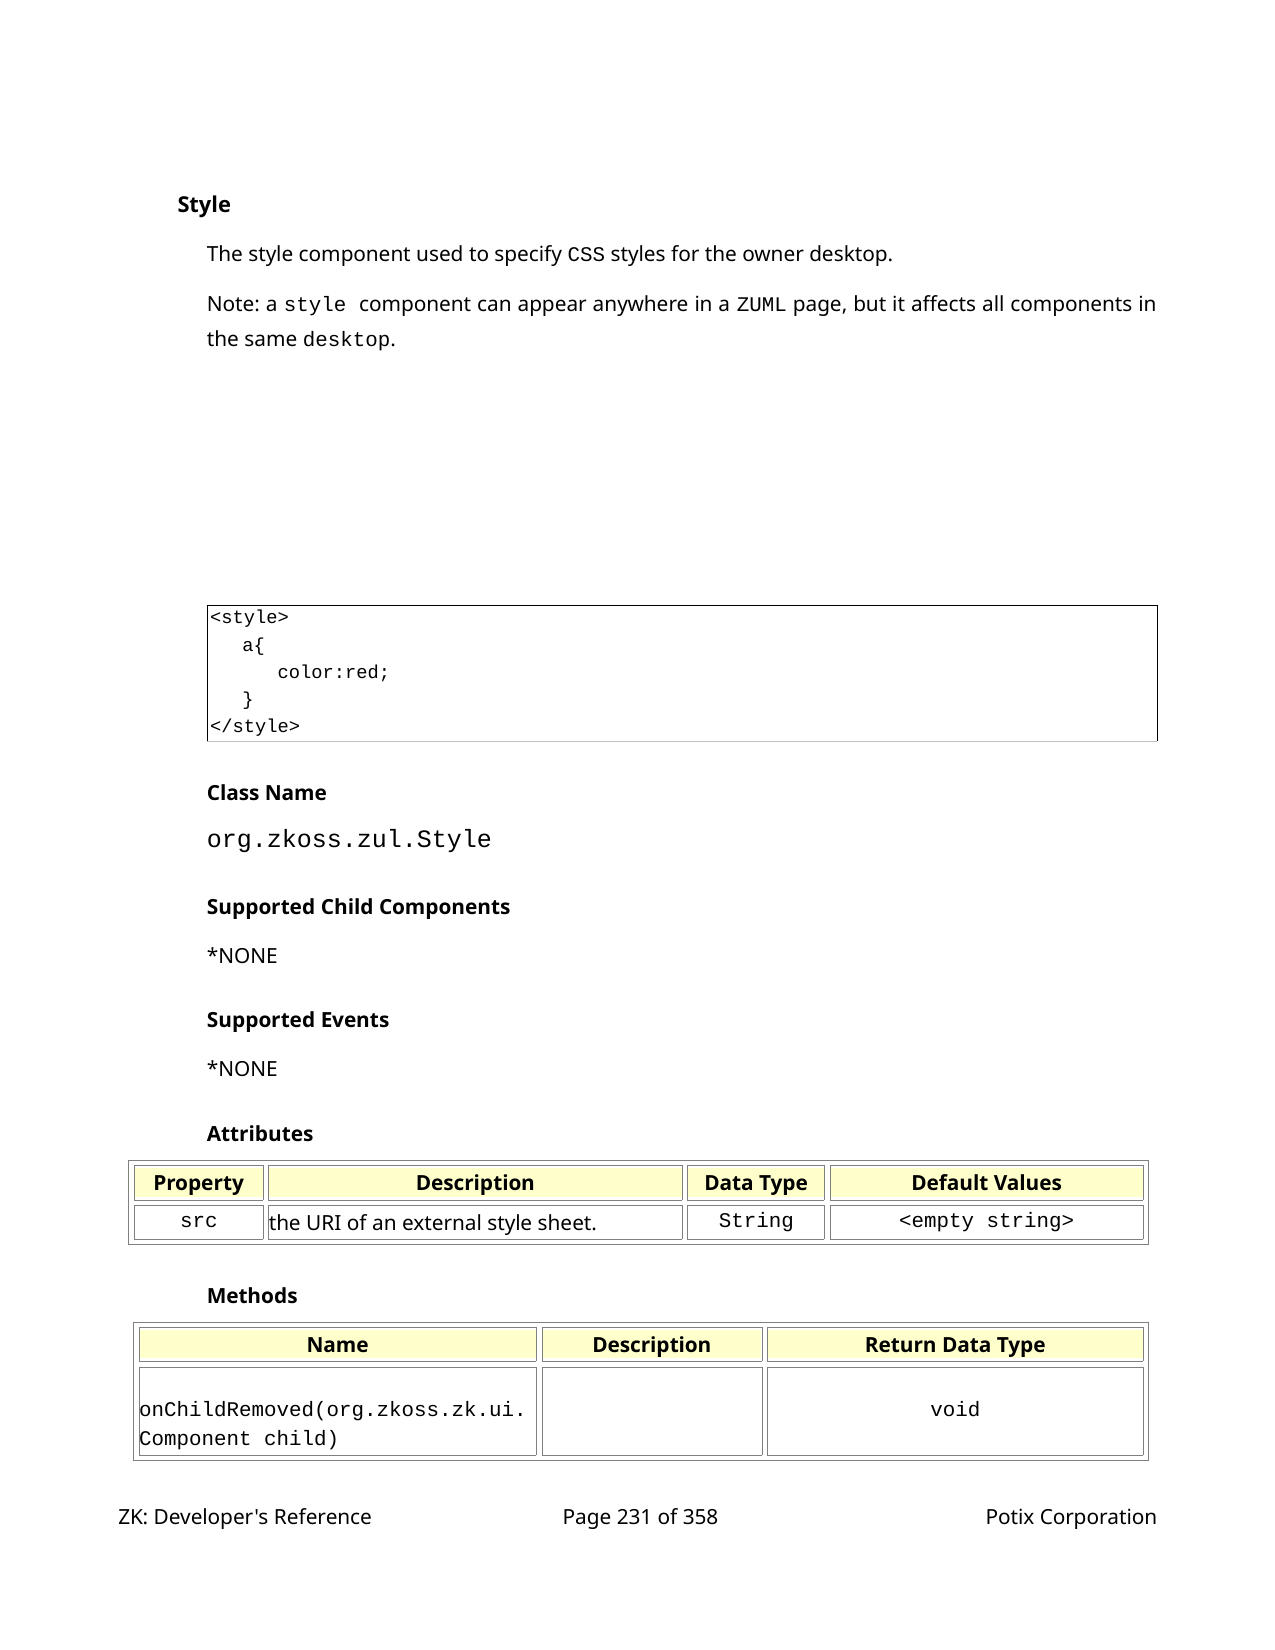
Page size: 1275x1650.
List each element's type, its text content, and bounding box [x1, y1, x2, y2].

table_header Name [136, 1323, 539, 1361]
subtitle Methods [207, 1281, 1157, 1309]
subtitle Supported Events [207, 1006, 1157, 1034]
text <style> [208, 606, 1157, 630]
table_cell [543, 1368, 762, 1455]
text a{ [208, 633, 1157, 657]
subtitle Attributes [207, 1119, 1157, 1148]
subtitle Class Name [207, 778, 1157, 806]
text *NONE [207, 1054, 1157, 1083]
table_cell the URI of an external style sheet. [266, 1200, 685, 1239]
table_cell String [685, 1200, 827, 1239]
text color:red; [208, 660, 1157, 684]
text Note: a style component can appear anywhere in a ZUML page, but it affects all components in the same desktop. [207, 289, 1157, 353]
table_header Description [266, 1161, 685, 1199]
table_header Data Type [685, 1161, 827, 1199]
table_cell void [764, 1361, 1146, 1455]
subtitle Supported Child Components [207, 892, 1157, 920]
table_header Description [539, 1323, 764, 1361]
table_header Default Values [827, 1161, 1146, 1199]
table_header Return Data Type [764, 1323, 1146, 1361]
text The style component used to specify CSS styles for the owner desktop. [207, 239, 1157, 268]
text org.zkoss.zul.Style [207, 827, 1157, 855]
text } [208, 687, 1157, 711]
table_cell [539, 1361, 764, 1455]
text *NONE [207, 941, 1157, 969]
table_cell src [131, 1200, 266, 1239]
table_cell onChildRemoved(org.zkoss.zk.ui.Component child) [136, 1361, 539, 1455]
table_header Property [131, 1161, 266, 1199]
text </style> [208, 714, 1157, 741]
subtitle Style [177, 189, 1157, 219]
table_cell <empty string> [827, 1200, 1146, 1239]
